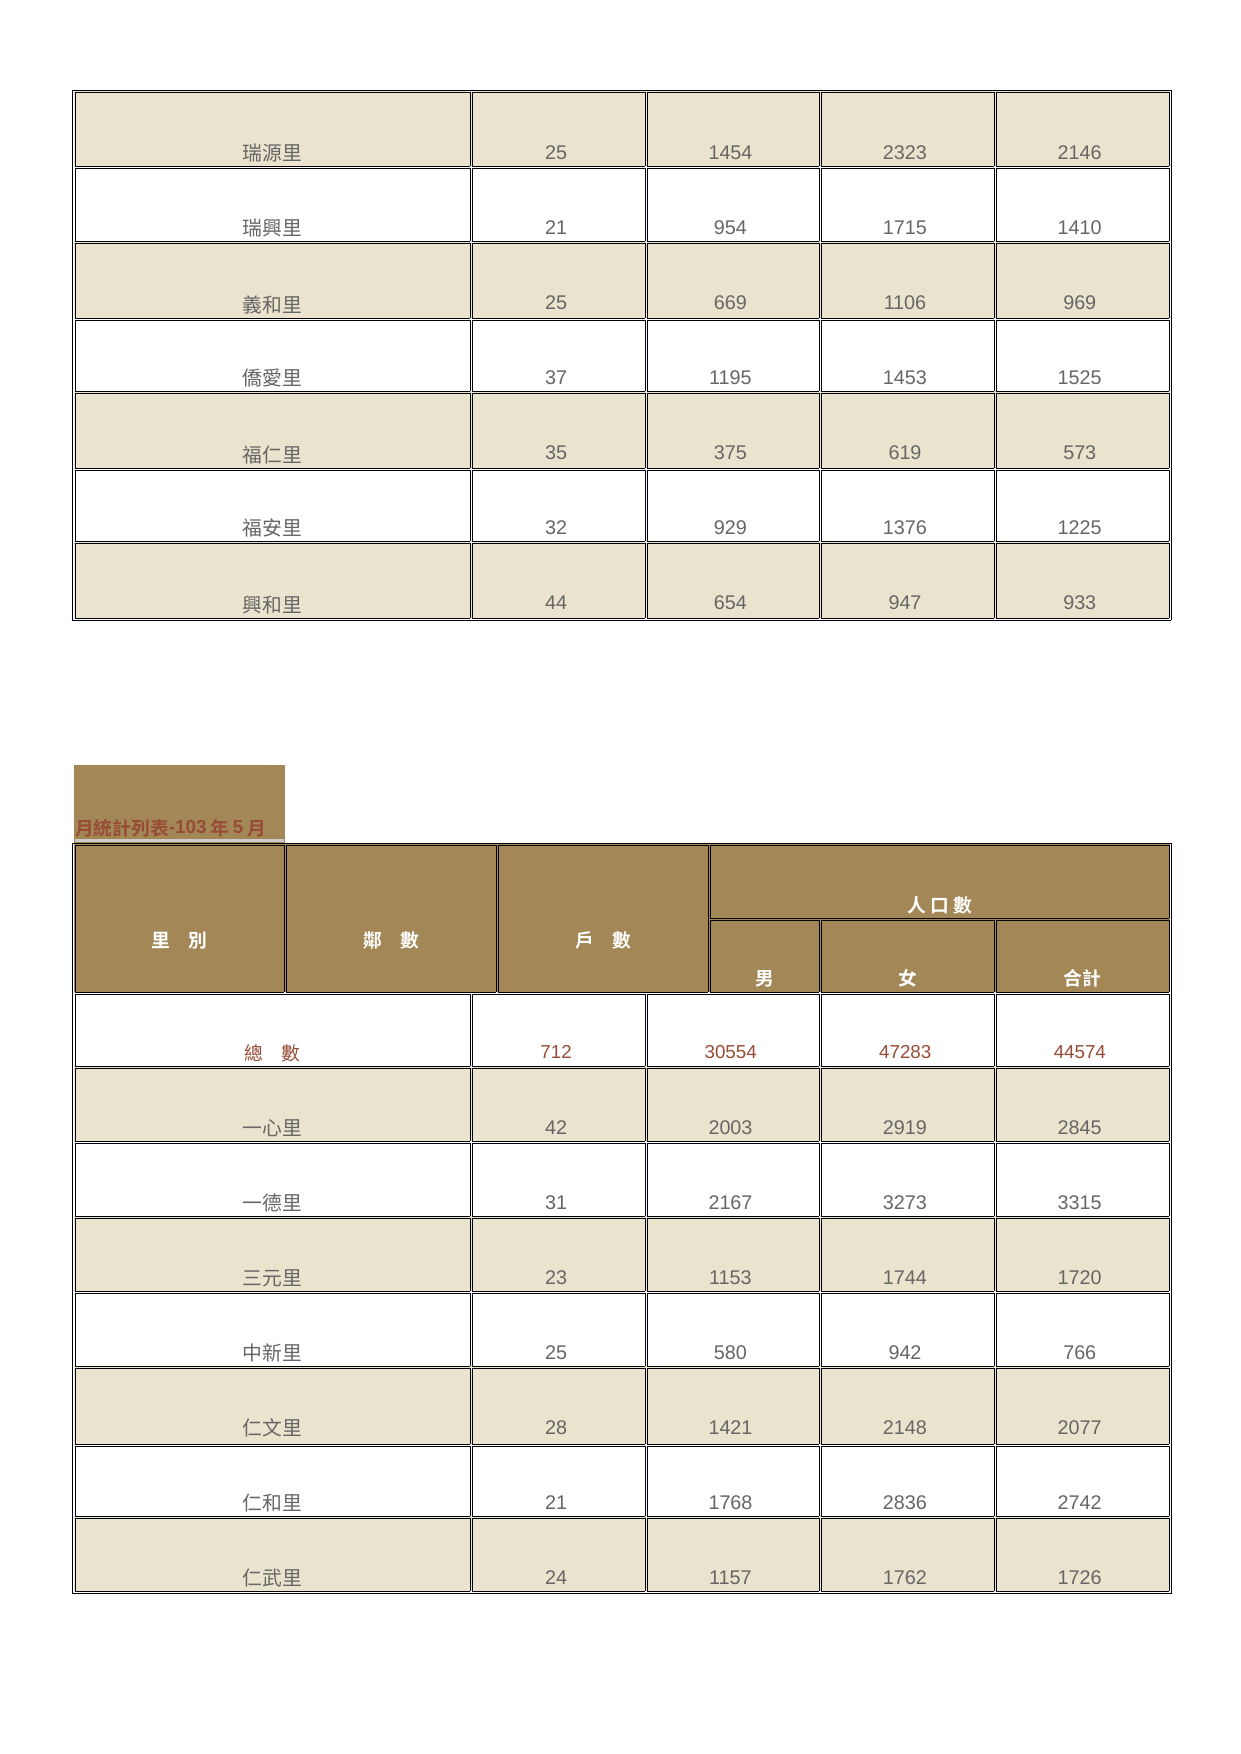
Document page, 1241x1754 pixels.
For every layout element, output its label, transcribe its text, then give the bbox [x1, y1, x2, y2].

table_cell 712 [473, 995, 645, 1066]
table_cell 25 [473, 1294, 645, 1366]
table_cell 942 [822, 1294, 994, 1366]
table_cell 仁文里 [76, 1369, 470, 1444]
table_cell 2323 [822, 93, 994, 166]
table_cell 1410 [997, 169, 1169, 241]
table_cell 2148 [822, 1369, 994, 1444]
table_cell 933 [997, 544, 1169, 618]
table_cell 合計 [997, 921, 1169, 992]
table_cell 24 [473, 1519, 645, 1591]
table_cell 23 [473, 1219, 645, 1291]
table_cell 619 [822, 394, 994, 468]
table_cell 仁武里 [76, 1519, 470, 1591]
table_cell 2003 [648, 1069, 819, 1141]
table_cell 1153 [648, 1219, 819, 1291]
table_cell 30554 [648, 995, 819, 1066]
table_cell 573 [997, 394, 1169, 468]
table_cell 1421 [648, 1369, 819, 1444]
table_cell 21 [473, 1447, 645, 1516]
table_cell 2836 [822, 1447, 994, 1516]
table_cell 47283 [822, 995, 994, 1066]
table_cell 37 [473, 321, 645, 391]
table_cell 25 [473, 93, 645, 166]
table_cell 1195 [648, 321, 819, 391]
table_cell 2742 [997, 1447, 1169, 1516]
table_cell 福安里 [76, 471, 470, 541]
table_cell 1106 [822, 244, 994, 318]
table_cell 21 [473, 169, 645, 241]
table_cell 里 別 [76, 846, 284, 992]
table_cell 954 [648, 169, 819, 241]
table_cell 1453 [822, 321, 994, 391]
table_cell 一心里 [76, 1069, 470, 1141]
table_cell 人 口 數 [711, 846, 1169, 918]
table_cell 一德里 [76, 1144, 470, 1216]
table_cell 1762 [822, 1519, 994, 1591]
table_cell 28 [473, 1369, 645, 1444]
table_cell 瑞源里 [76, 93, 470, 166]
table_cell 1715 [822, 169, 994, 241]
table_cell 654 [648, 544, 819, 618]
table_cell 44574 [997, 995, 1169, 1066]
table_cell 1525 [997, 321, 1169, 391]
table_cell 580 [648, 1294, 819, 1366]
table_cell 31 [473, 1144, 645, 1216]
table_cell 瑞興里 [76, 169, 470, 241]
table_cell 2167 [648, 1144, 819, 1216]
table_cell 戶 數 [499, 846, 708, 992]
table_cell 2919 [822, 1069, 994, 1141]
table_cell 1157 [648, 1519, 819, 1591]
table_cell 929 [648, 471, 819, 541]
table_cell 669 [648, 244, 819, 318]
table_cell 僑愛里 [76, 321, 470, 391]
table_cell 1454 [648, 93, 819, 166]
table_cell 44 [473, 544, 645, 618]
table_cell 1768 [648, 1447, 819, 1516]
table_cell 32 [473, 471, 645, 541]
table_cell 947 [822, 544, 994, 618]
table_cell 969 [997, 244, 1169, 318]
table_cell 鄰 數 [287, 846, 496, 992]
table_cell 福仁里 [76, 394, 470, 468]
table_cell 總 數 [76, 995, 470, 1066]
table_cell 42 [473, 1069, 645, 1141]
table_cell 義和里 [76, 244, 470, 318]
table_cell 35 [473, 394, 645, 468]
table_cell 2845 [997, 1069, 1169, 1141]
table_cell 766 [997, 1294, 1169, 1366]
table_cell 3273 [822, 1144, 994, 1216]
table_cell 1720 [997, 1219, 1169, 1291]
table_cell 2146 [997, 93, 1169, 166]
table_header 月統計列表-103年5月 [74, 765, 285, 843]
table_cell 興和里 [76, 544, 470, 618]
table_cell 1726 [997, 1519, 1169, 1591]
table_cell 女 [822, 921, 994, 992]
table_cell 2077 [997, 1369, 1169, 1444]
table_cell 1376 [822, 471, 994, 541]
table_cell 三元里 [76, 1219, 470, 1291]
table_cell 25 [473, 244, 645, 318]
table_cell 3315 [997, 1144, 1169, 1216]
table_cell 男 [711, 921, 819, 992]
table_cell 375 [648, 394, 819, 468]
table_cell 1225 [997, 471, 1169, 541]
table_cell 1744 [822, 1219, 994, 1291]
table_cell 仁和里 [76, 1447, 470, 1516]
table_cell 中新里 [76, 1294, 470, 1366]
